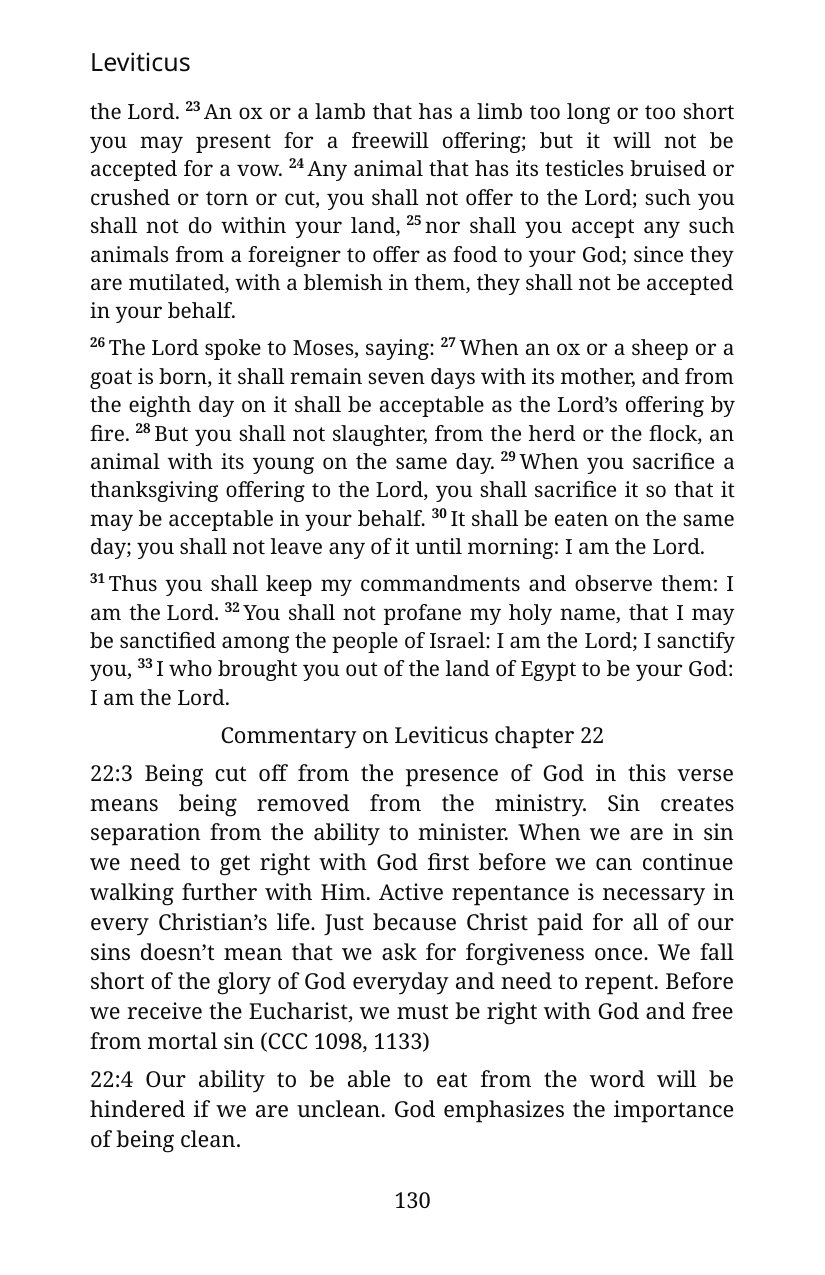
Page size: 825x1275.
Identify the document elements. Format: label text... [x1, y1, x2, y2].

text 31 Thus you shall keep my commandments and observe them: I am the Lord. 32 You shall not profane my holy name, that I may be sanctified among the people of Israel: I am the Lord; I sanctify you, 33 I who brought you out of the land of Egypt to be your God: I am the Lord. [90, 569, 735, 711]
text 22:3 Being cut off from the presence of God in this verse means being removed from the ministry. Sin creates separation from the ability to minister. When we are in sin we need to get right with God first before we can continue walking further with Him. Active repentance is necessary in every Christian’s life. Just because Christ paid for all of our sins doesn’t mean that we ask for forgiveness once. We fall short of the glory of God everyday and need to repent. Before we receive the Eucharist, we must be right with God and free from mortal sin (CCC 1098, 1133) [90, 758, 735, 1056]
text 26 The Lord spoke to Moses, saying: 27 When an ox or a sheep or a goat is born, it shall remain seven days with its mother, and from the eighth day on it shall be acceptable as the Lord’s offering by fire. 28 But you shall not slaughter, from the herd or the flock, an animal with its young on the same day. 29 When you sacrifice a thanksgiving offering to the Lord, you shall sacrifice it so that it may be acceptable in your behalf. 30 It shall be eaten on the same day; you shall not leave any of it until morning: I am the Lord. [90, 333, 735, 561]
text 22:4 Our ability to be able to eat from the word will be hindered if we are unclean. God emphasizes the importance of being clean. [90, 1064, 735, 1153]
text the Lord. 23 An ox or a lamb that has a limb too long or too short you may present for a freewill offering; but it will not be accepted for a vow. 24 Any animal that has its testicles bruised or crushed or torn or cut, you shall not offer to the Lord; such you shall not do within your land, 25 nor shall you accept any such animals from a foreigner to offer as food to your God; since they are mutilated, with a blemish in them, they shall not be accepted in your behalf. [90, 97, 735, 325]
text Commentary on Leviticus chapter 22 [90, 720, 735, 749]
